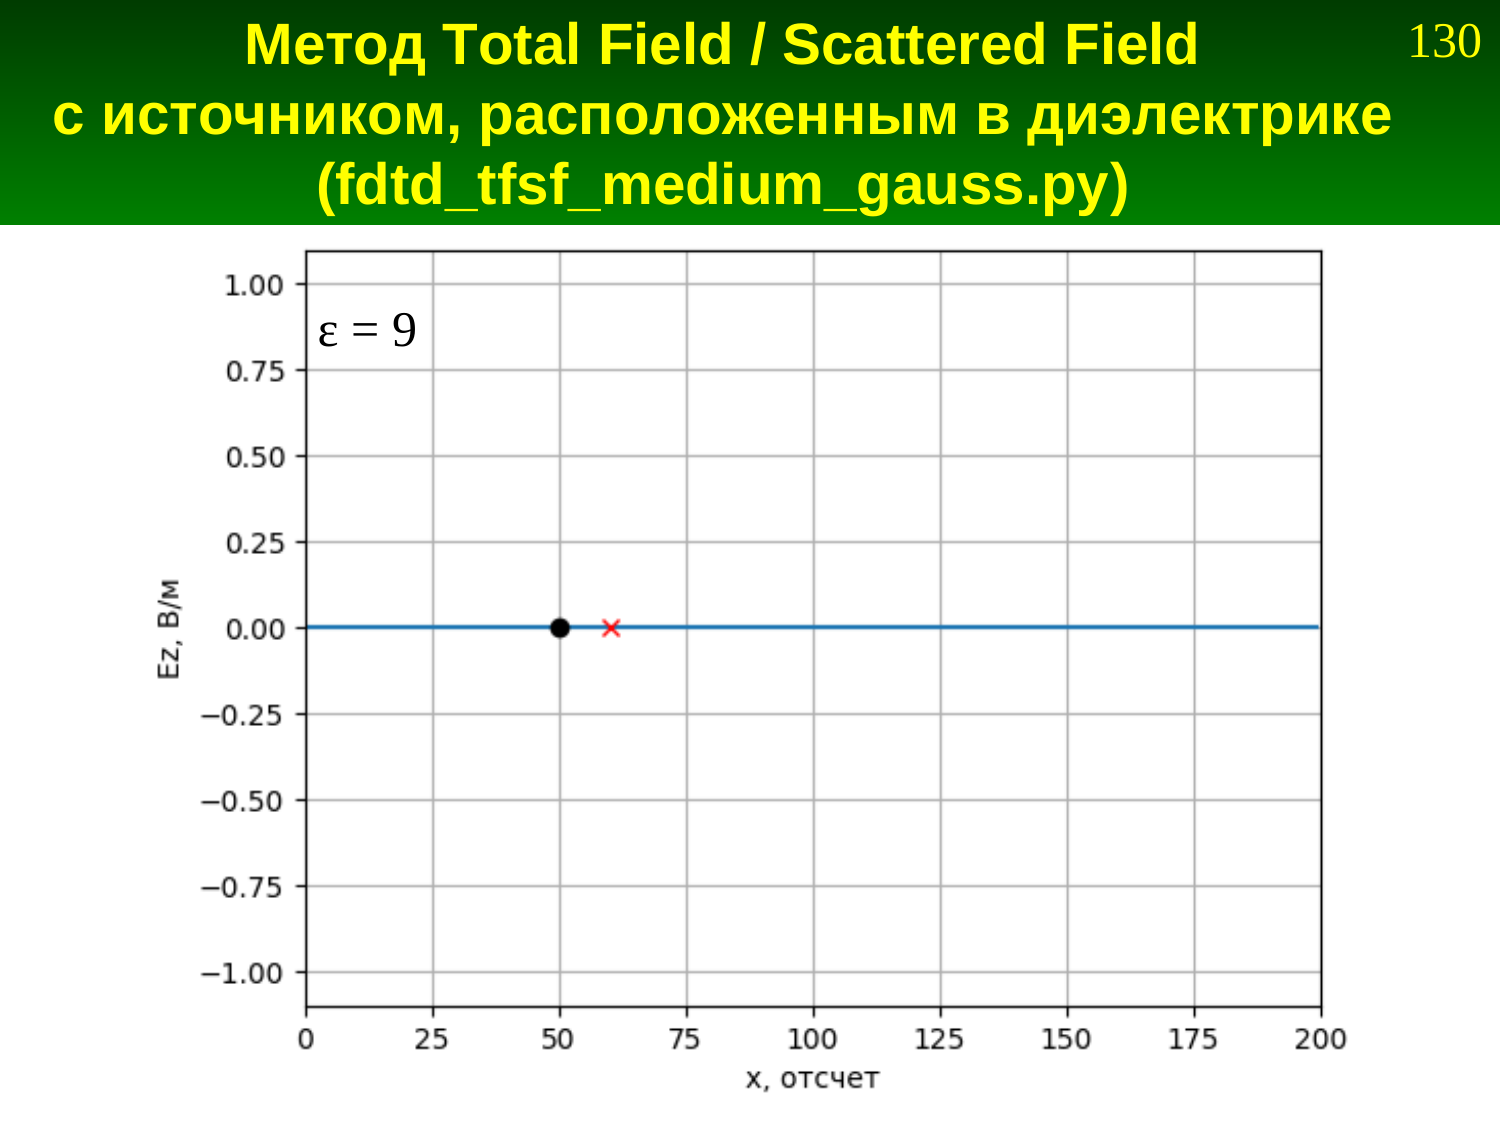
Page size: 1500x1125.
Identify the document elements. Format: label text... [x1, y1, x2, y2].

text_box ε = 9 [303, 288, 432, 364]
title Метод Total Field / Scattered Field с источником, расположенным в диэлектрике (fdtd_tfsf_medium_gauss.py) [8, 0, 1437, 240]
picture [142, 240, 1358, 1115]
